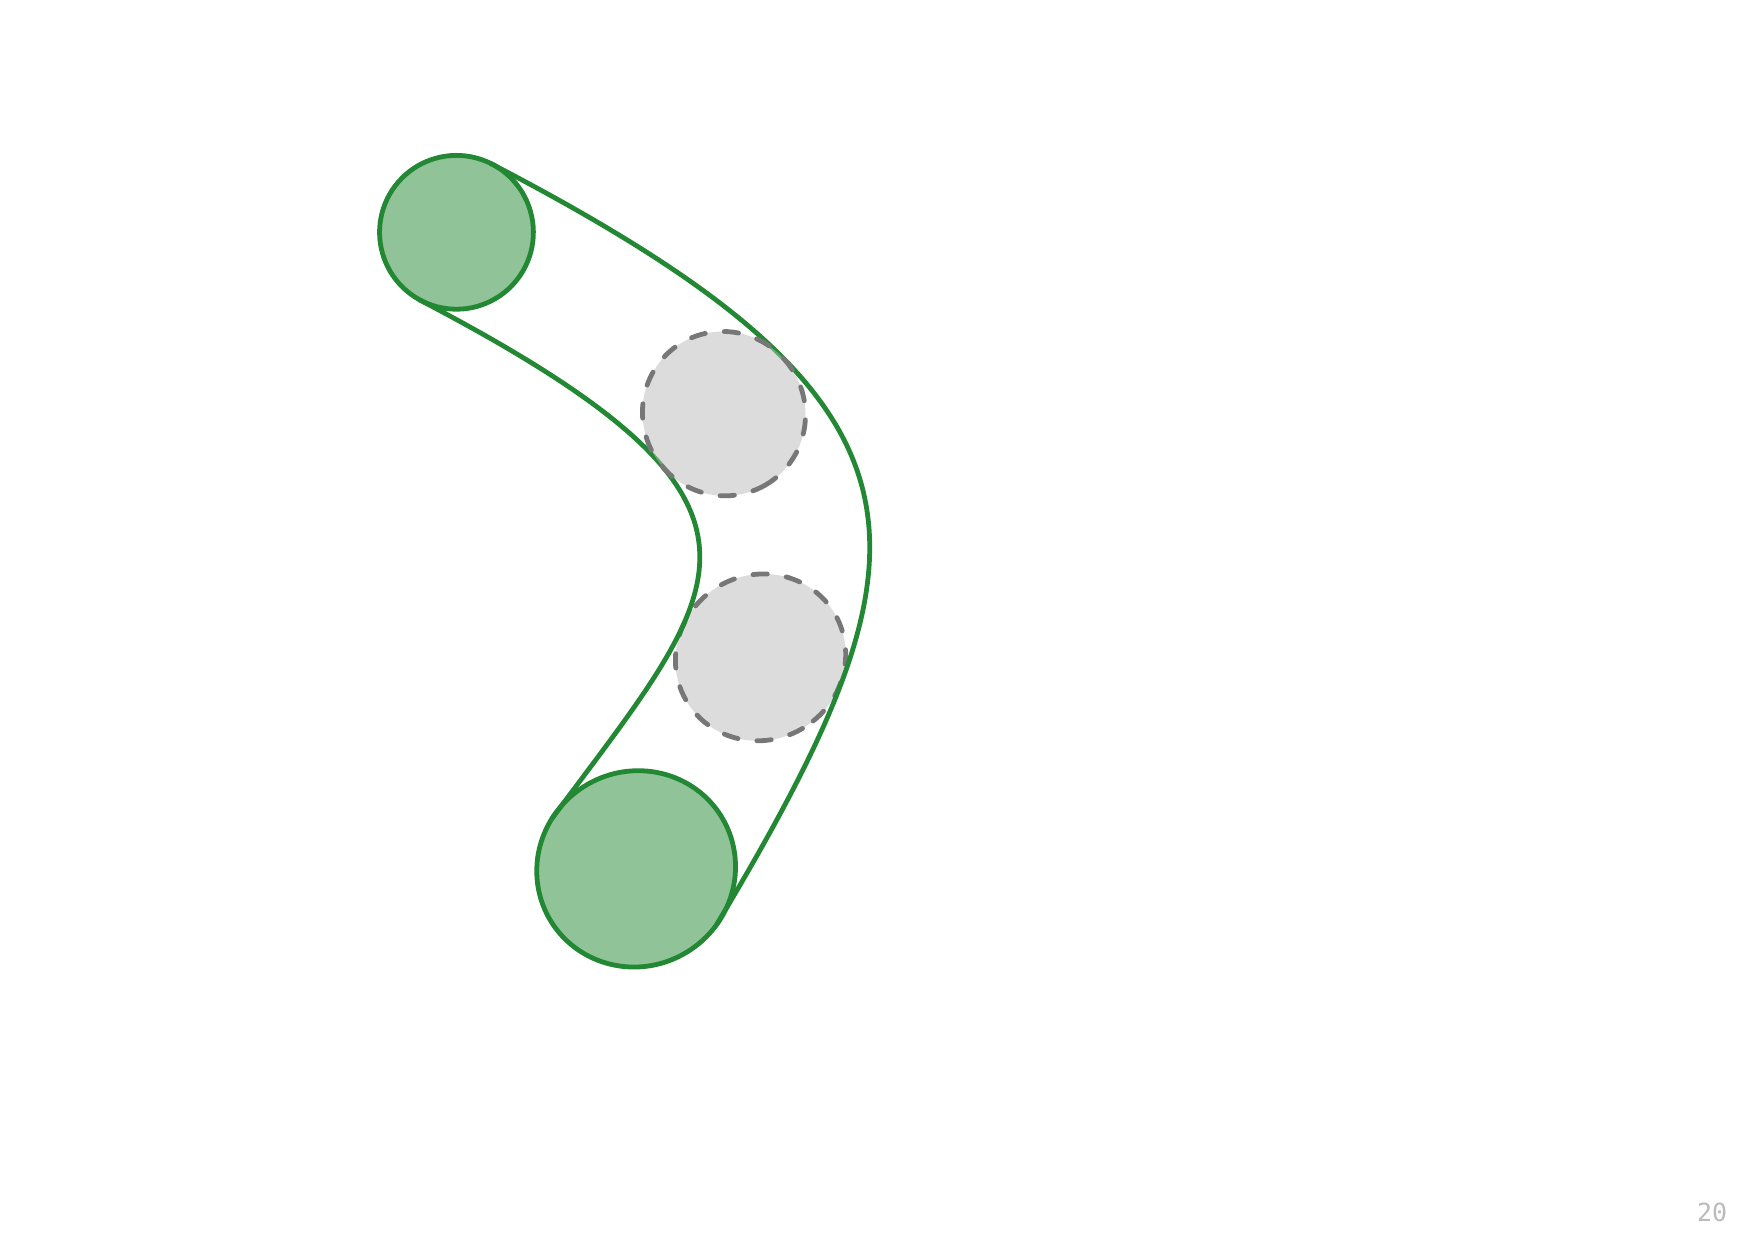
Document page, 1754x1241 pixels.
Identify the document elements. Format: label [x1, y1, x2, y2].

text_box [675, 573, 846, 741]
text_box [379, 155, 534, 310]
text_box [536, 770, 736, 968]
text_box [642, 331, 806, 496]
